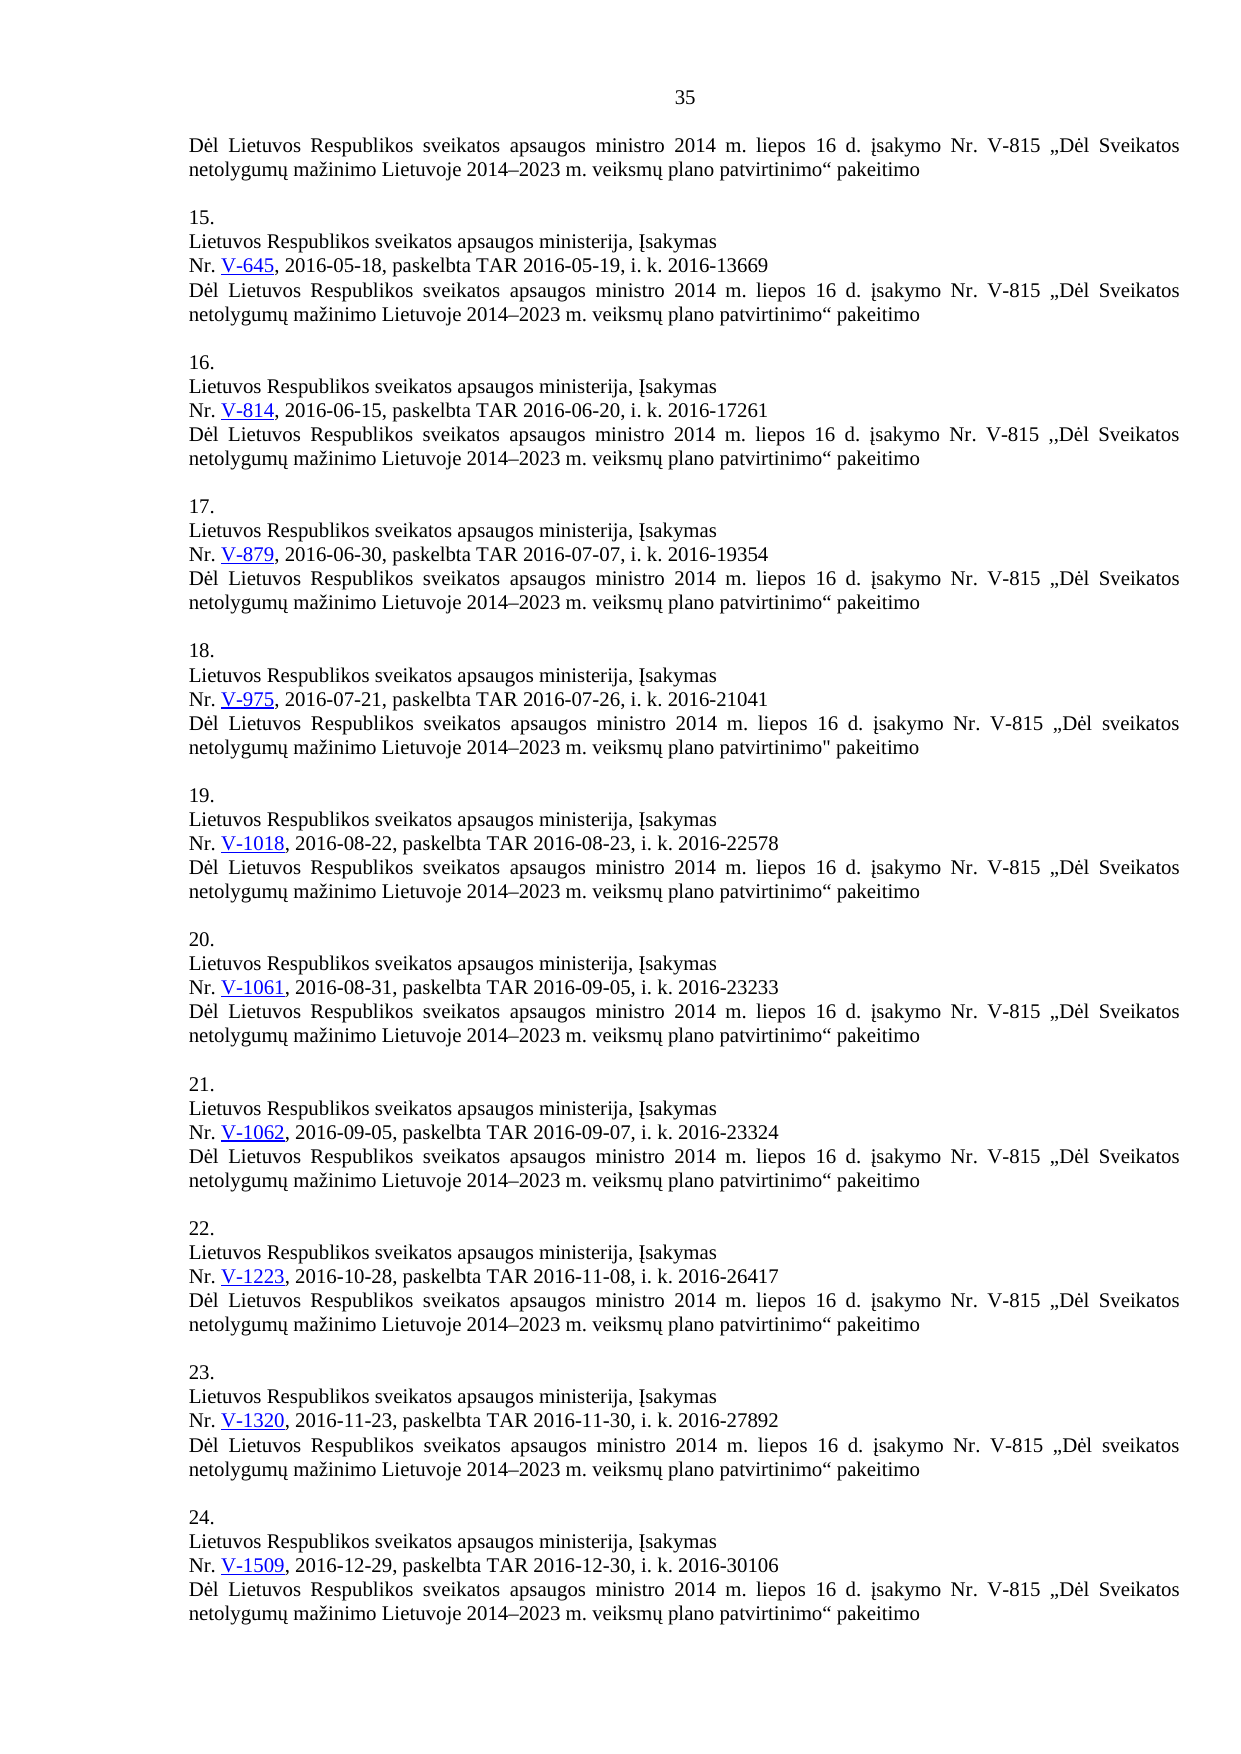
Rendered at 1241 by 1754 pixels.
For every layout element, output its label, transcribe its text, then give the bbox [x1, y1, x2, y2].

text Dėl Lietuvos Respublikos sveikatos apsaugos ministro 2014 m. liepos 16 d. įsakymo Nr. V-815 „Dėl Sveikatos netolygumų mažinimo Lietuvoje 2014–2023 m. veiksmų plano patvirtinimo“ pakeitimo [188, 1577, 1181, 1625]
text Nr. V-879, 2016-06-30, paskelbta TAR 2016-07-07, i. k. 2016-19354 [188, 542, 1181, 566]
text Lietuvos Respublikos sveikatos apsaugos ministerija, Įsakymas [188, 1384, 1181, 1408]
text Lietuvos Respublikos sveikatos apsaugos ministerija, Įsakymas [188, 951, 1181, 975]
text Dėl Lietuvos Respublikos sveikatos apsaugos ministro 2014 m. liepos 16 d. įsakymo Nr. V-815 „Dėl sveikatos netolygumų mažinimo Lietuvoje 2014–2023 m. veiksmų plano patvirtinimo“ pakeitimo [188, 1432, 1181, 1481]
text 17. [188, 494, 1181, 518]
text Dėl Lietuvos Respublikos sveikatos apsaugos ministro 2014 m. liepos 16 d. įsakymo Nr. V-815 „Dėl Sveikatos netolygumų mažinimo Lietuvoje 2014–2023 m. veiksmų plano patvirtinimo“ pakeitimo [188, 277, 1181, 326]
text Dėl Lietuvos Respublikos sveikatos apsaugos ministro 2014 m. liepos 16 d. įsakymo Nr. V-815 „Dėl Sveikatos netolygumų mažinimo Lietuvoje 2014–2023 m. veiksmų plano patvirtinimo“ pakeitimo [188, 1144, 1181, 1192]
text Nr. V-1018, 2016-08-22, paskelbta TAR 2016-08-23, i. k. 2016-22578 [188, 831, 1181, 855]
text Nr. V-1061, 2016-08-31, paskelbta TAR 2016-09-05, i. k. 2016-23233 [188, 975, 1181, 999]
text Dėl Lietuvos Respublikos sveikatos apsaugos ministro 2014 m. liepos 16 d. įsakymo Nr. V-815 „Dėl Sveikatos netolygumų mažinimo Lietuvoje 2014–2023 m. veiksmų plano patvirtinimo“ pakeitimo [188, 1288, 1181, 1336]
text Lietuvos Respublikos sveikatos apsaugos ministerija, Įsakymas [188, 229, 1181, 253]
text Lietuvos Respublikos sveikatos apsaugos ministerija, Įsakymas [188, 807, 1181, 831]
text 15. [188, 205, 1181, 229]
text Lietuvos Respublikos sveikatos apsaugos ministerija, Įsakymas [188, 1096, 1181, 1120]
text 21. [188, 1072, 1181, 1096]
text 18. [188, 638, 1181, 662]
text 24. [188, 1505, 1181, 1529]
text 23. [188, 1360, 1181, 1384]
text Dėl Lietuvos Respublikos sveikatos apsaugos ministro 2014 m. liepos 16 d. įsakymo Nr. V-815 „Dėl Sveikatos netolygumų mažinimo Lietuvoje 2014–2023 m. veiksmų plano patvirtinimo“ pakeitimo [188, 855, 1181, 903]
text Lietuvos Respublikos sveikatos apsaugos ministerija, Įsakymas [188, 374, 1181, 398]
text Nr. V-1062, 2016-09-05, paskelbta TAR 2016-09-07, i. k. 2016-23324 [188, 1120, 1181, 1144]
text 22. [188, 1216, 1181, 1240]
text Lietuvos Respublikos sveikatos apsaugos ministerija, Įsakymas [188, 1240, 1181, 1264]
text Nr. V-1509, 2016-12-29, paskelbta TAR 2016-12-30, i. k. 2016-30106 [188, 1553, 1181, 1577]
text Dėl Lietuvos Respublikos sveikatos apsaugos ministro 2014 m. liepos 16 d. įsakymo Nr. V-815 „Dėl Sveikatos netolygumų mažinimo Lietuvoje 2014–2023 m. veiksmų plano patvirtinimo“ pakeitimo [188, 566, 1181, 614]
text Nr. V-645, 2016-05-18, paskelbta TAR 2016-05-19, i. k. 2016-13669 [188, 253, 1181, 277]
text Dėl Lietuvos Respublikos sveikatos apsaugos ministro 2014 m. liepos 16 d. įsakymo Nr. V-815 „Dėl sveikatos netolygumų mažinimo Lietuvoje 2014–2023 m. veiksmų plano patvirtinimo" pakeitimo [188, 711, 1181, 759]
text Lietuvos Respublikos sveikatos apsaugos ministerija, Įsakymas [188, 662, 1181, 687]
text Lietuvos Respublikos sveikatos apsaugos ministerija, Įsakymas [188, 518, 1181, 542]
text Nr. V-975, 2016-07-21, paskelbta TAR 2016-07-26, i. k. 2016-21041 [188, 687, 1181, 711]
text Dėl Lietuvos Respublikos sveikatos apsaugos ministro 2014 m. liepos 16 d. įsakymo Nr. V-815 ,,Dėl Sveikatos netolygumų mažinimo Lietuvoje 2014–2023 m. veiksmų plano patvirtinimo“ pakeitimo [188, 422, 1181, 470]
text Nr. V-1223, 2016-10-28, paskelbta TAR 2016-11-08, i. k. 2016-26417 [188, 1264, 1181, 1288]
text 16. [188, 350, 1181, 374]
text Nr. V-814, 2016-06-15, paskelbta TAR 2016-06-20, i. k. 2016-17261 [188, 398, 1181, 422]
text Nr. V-1320, 2016-11-23, paskelbta TAR 2016-11-30, i. k. 2016-27892 [188, 1408, 1181, 1432]
text 20. [188, 927, 1181, 951]
text Lietuvos Respublikos sveikatos apsaugos ministerija, Įsakymas [188, 1529, 1181, 1553]
text Dėl Lietuvos Respublikos sveikatos apsaugos ministro 2014 m. liepos 16 d. įsakymo Nr. V-815 „Dėl Sveikatos netolygumų mažinimo Lietuvoje 2014–2023 m. veiksmų plano patvirtinimo“ pakeitimo [188, 999, 1181, 1047]
text 19. [188, 783, 1181, 807]
text Dėl Lietuvos Respublikos sveikatos apsaugos ministro 2014 m. liepos 16 d. įsakymo Nr. V-815 „Dėl Sveikatos netolygumų mažinimo Lietuvoje 2014–2023 m. veiksmų plano patvirtinimo“ pakeitimo [188, 133, 1181, 181]
